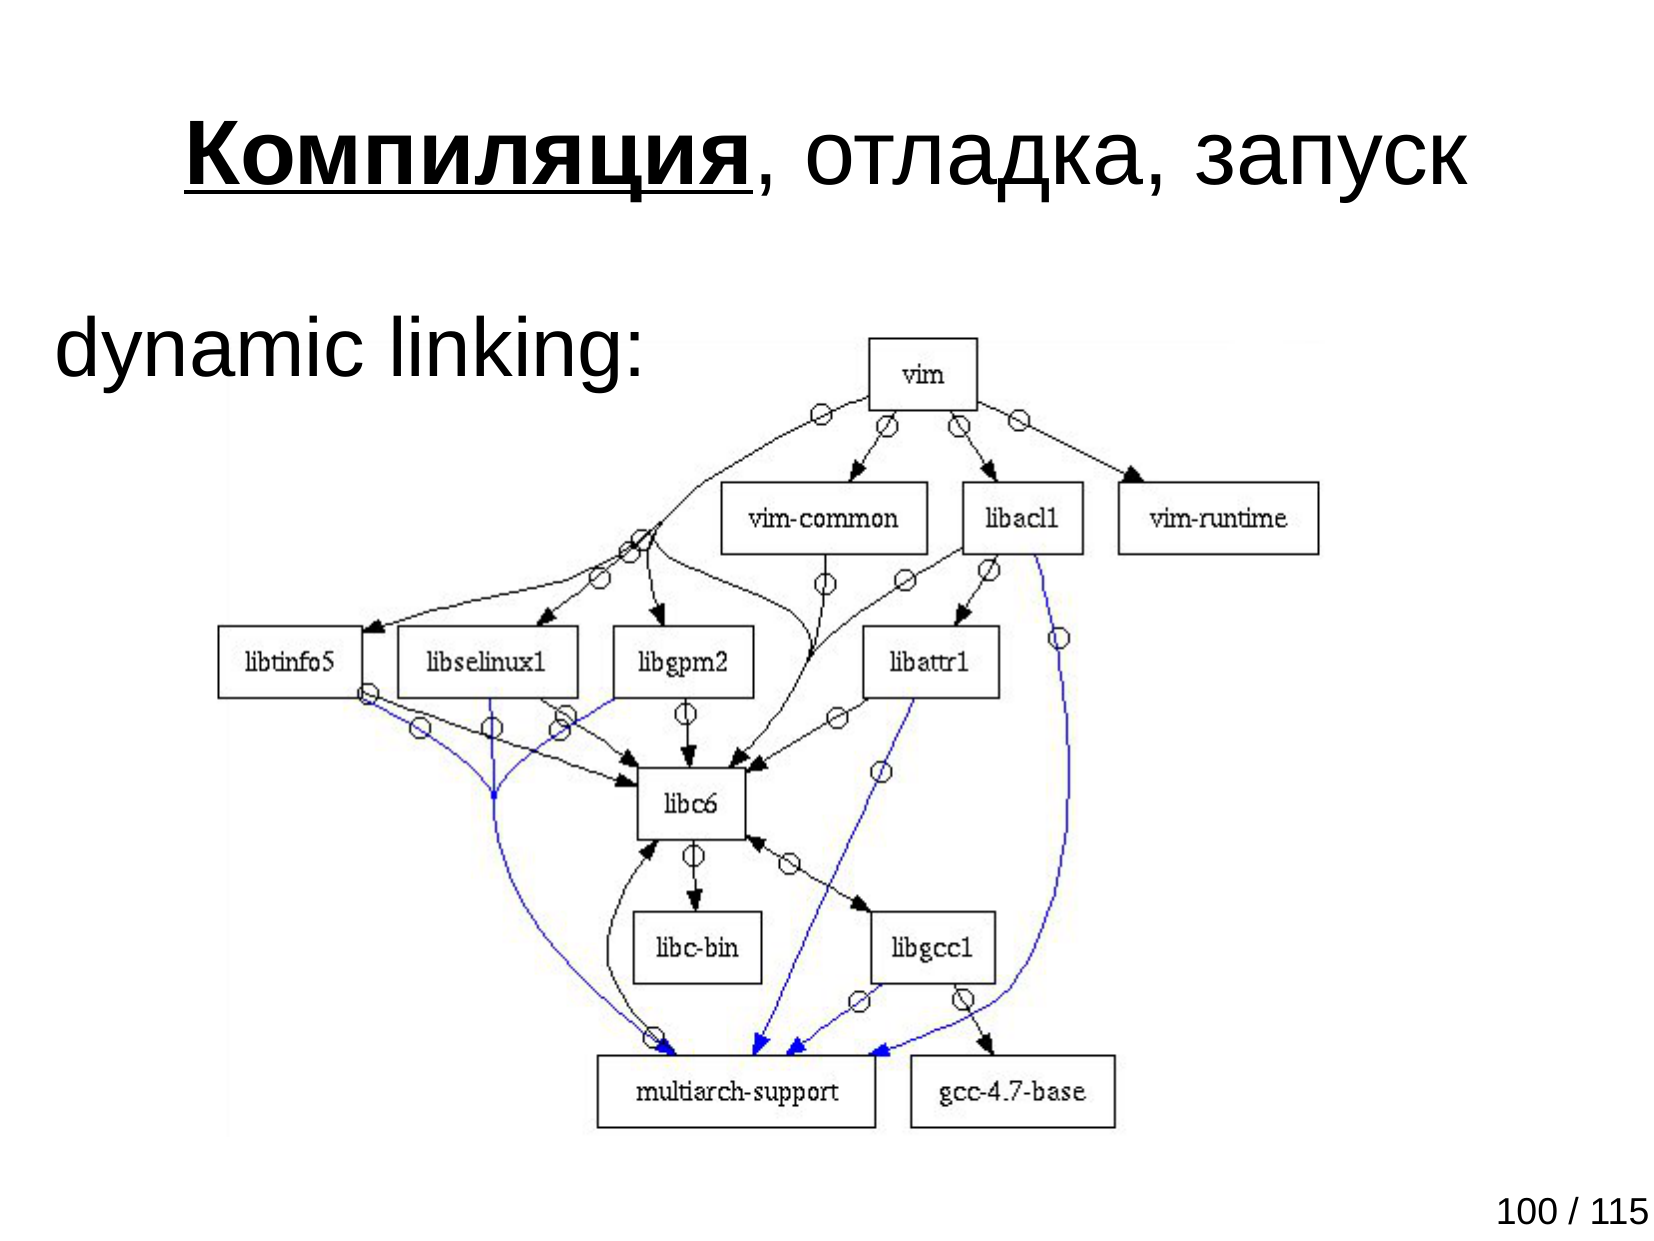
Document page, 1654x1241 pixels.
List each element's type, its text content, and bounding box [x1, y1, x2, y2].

title Компиляция, отладка, запуск [82, 49, 1571, 257]
text_box dynamic linking: [40, 293, 663, 402]
text_box <number> / 115 [1380, 1183, 1654, 1241]
picture [212, 330, 1328, 1137]
